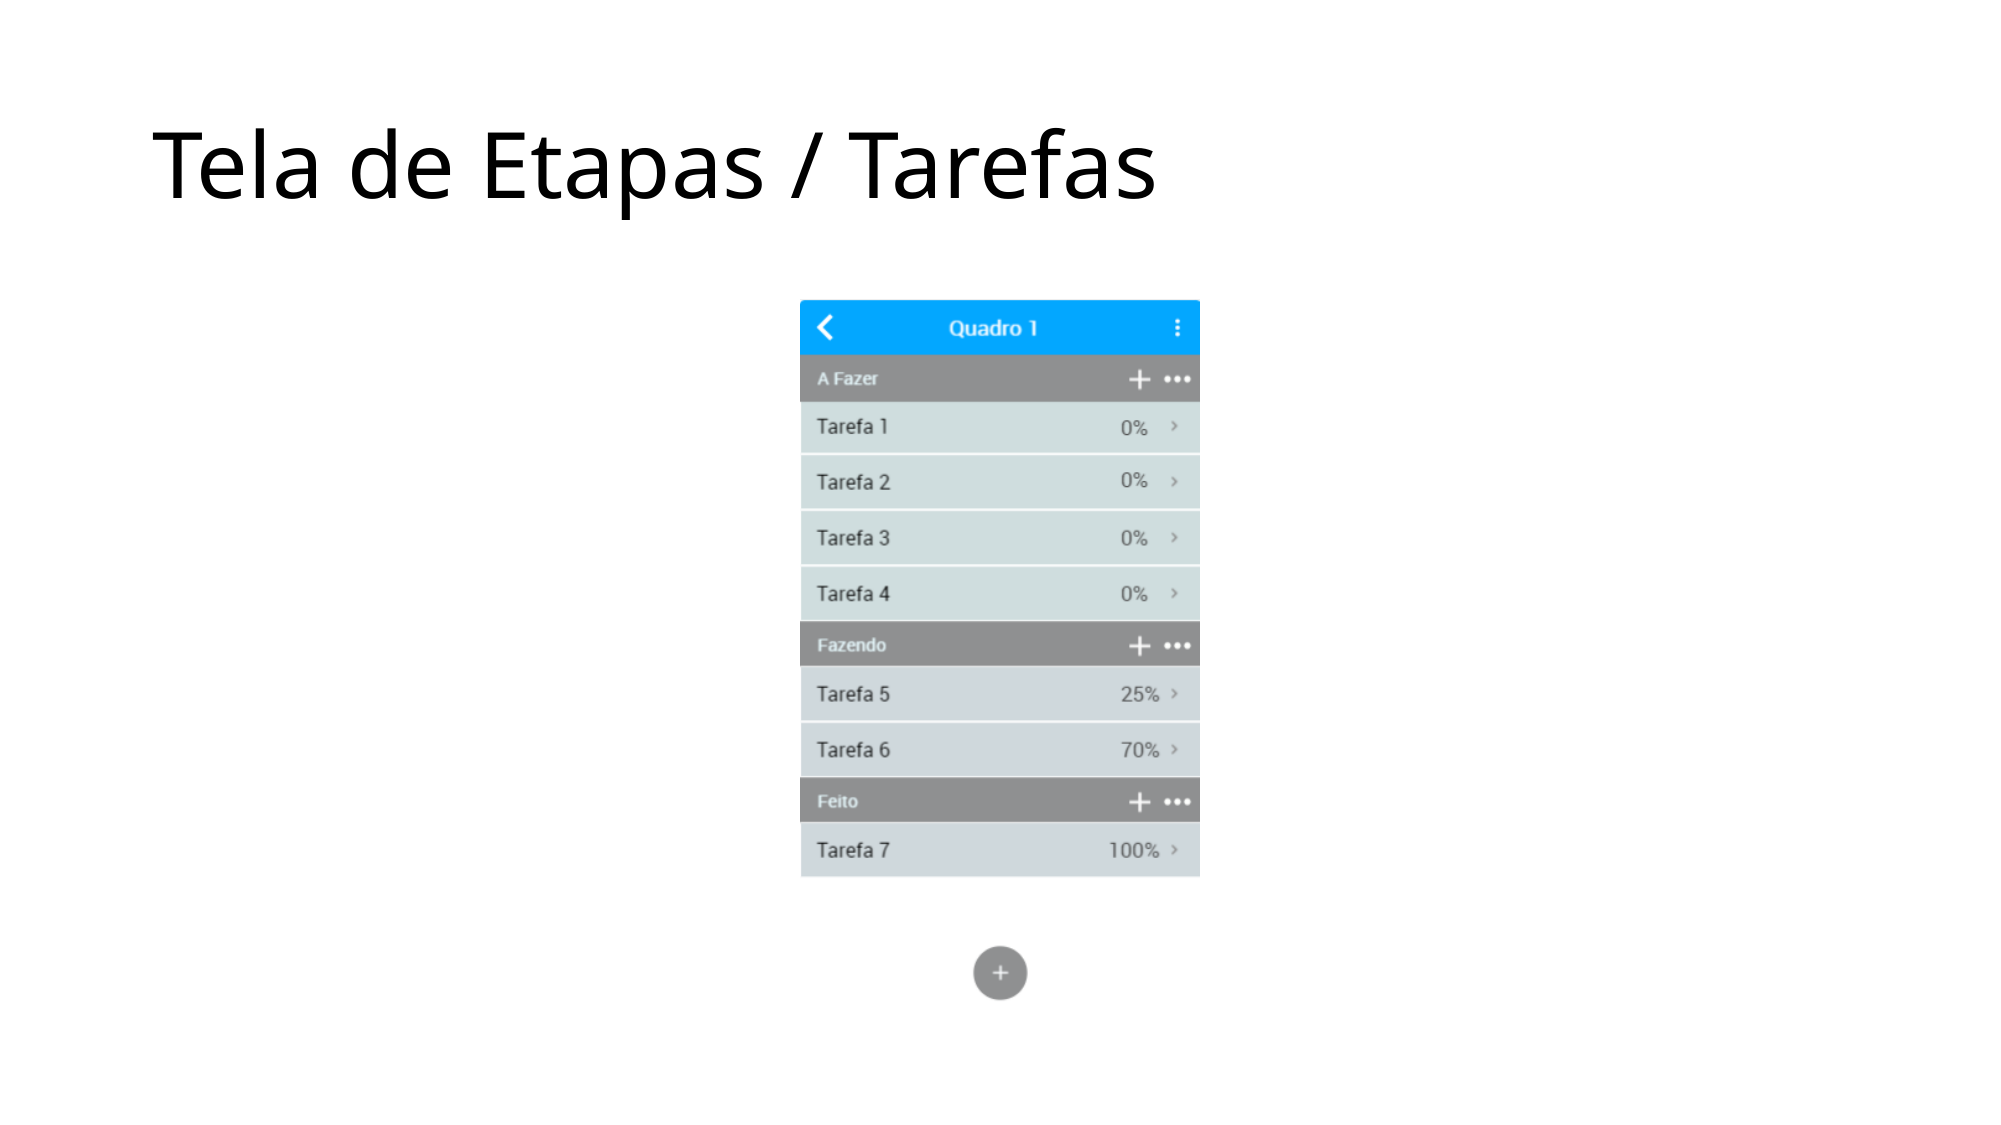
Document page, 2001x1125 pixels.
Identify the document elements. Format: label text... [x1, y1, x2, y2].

picture [800, 299, 1200, 1014]
title Tela de Etapas / Tarefas [137, 59, 1863, 278]
